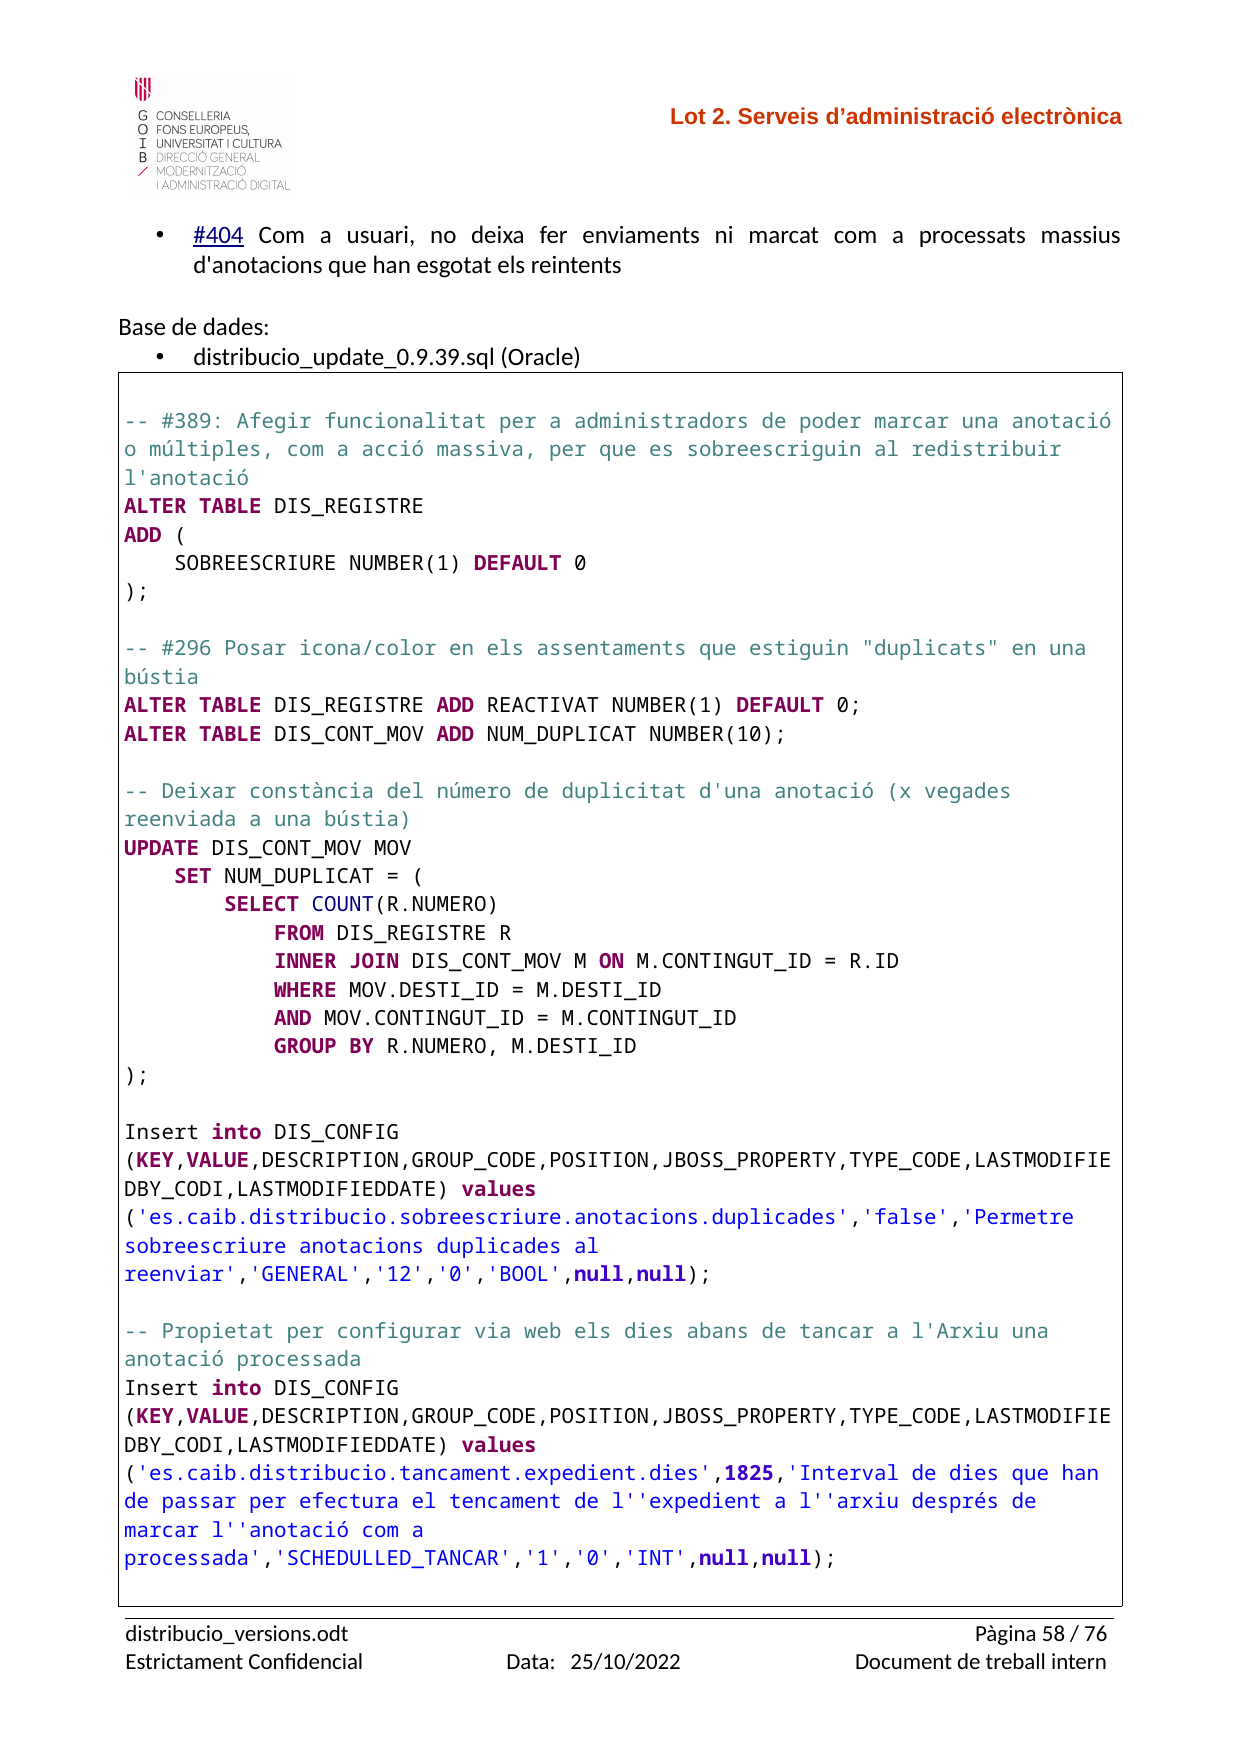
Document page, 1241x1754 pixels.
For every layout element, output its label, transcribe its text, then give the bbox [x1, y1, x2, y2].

table_header -- #389: Afegir funcionalitat per a administradors de poder marcar una anotació o múltiples, com a acció massiva, per que es sobreescriguin al redistribuir l'anotació ALTER TABLE DIS_REGISTRE ADD ( SOBREESCRIURE NUMBER(1) DEFAULT 0 ); -- #296 Posar icona/color en els assentaments que estiguin "duplicats" en una bústia ALTER TABLE DIS_REGISTRE ADD REACTIVAT NUMBER(1) DEFAULT 0; ALTER TABLE DIS_CONT_MOV ADD NUM_DUPLICAT NUMBER(10); -- Deixar constància del número de duplicitat d'una anotació (x vegades reenviada a una bústia) UPDATE DIS_CONT_MOV MOV SET NUM_DUPLICAT = ( SELECT COUNT(R.NUMERO) FROM DIS_REGISTRE R INNER JOIN DIS_CONT_MOV M ON M.CONTINGUT_ID = R.ID WHERE MOV.DESTI_ID = M.DESTI_ID AND MOV.CONTINGUT_ID = M.CONTINGUT_ID GROUP BY R.NUMERO, M.DESTI_ID ); Insert into DIS_CONFIG (KEY,VALUE,DESCRIPTION,GROUP_CODE,POSITION,JBOSS_PROPERTY,TYPE_CODE,LASTMODIFIEDBY_CODI,LASTMODIFIEDDATE) values ('es.caib.distribucio.sobreescriure.anotacions.duplicades','false','Permetre sobreescriure anotacions duplicades al reenviar','GENERAL','12','0','BOOL',null,null); -- Propietat per configurar via web els dies abans de tancar a l'Arxiu una anotació processada Insert into DIS_CONFIG (KEY,VALUE,DESCRIPTION,GROUP_CODE,POSITION,JBOSS_PROPERTY,TYPE_CODE,LASTMODIFIEDBY_CODI,LASTMODIFIEDDATE) values ('es.caib.distribucio.tancament.expedient.dies',1825,'Interval de dies que han de passar per efectura el tencament de l''expedient a l''arxiu després de marcar l''anotació com a processada','SCHEDULLED_TANCAR','1','0','INT',null,null); [119, 373, 1122, 1606]
list distribucio_update_0.9.39.sql (Oracle) [156, 341, 1122, 372]
list #404 Com a usuari, no deixa fer enviaments ni marcat com a processats massius d'anotacions que han esgotat els reintents [156, 219, 1122, 280]
text Base de dades: [118, 311, 1122, 341]
picture [126, 70, 299, 197]
